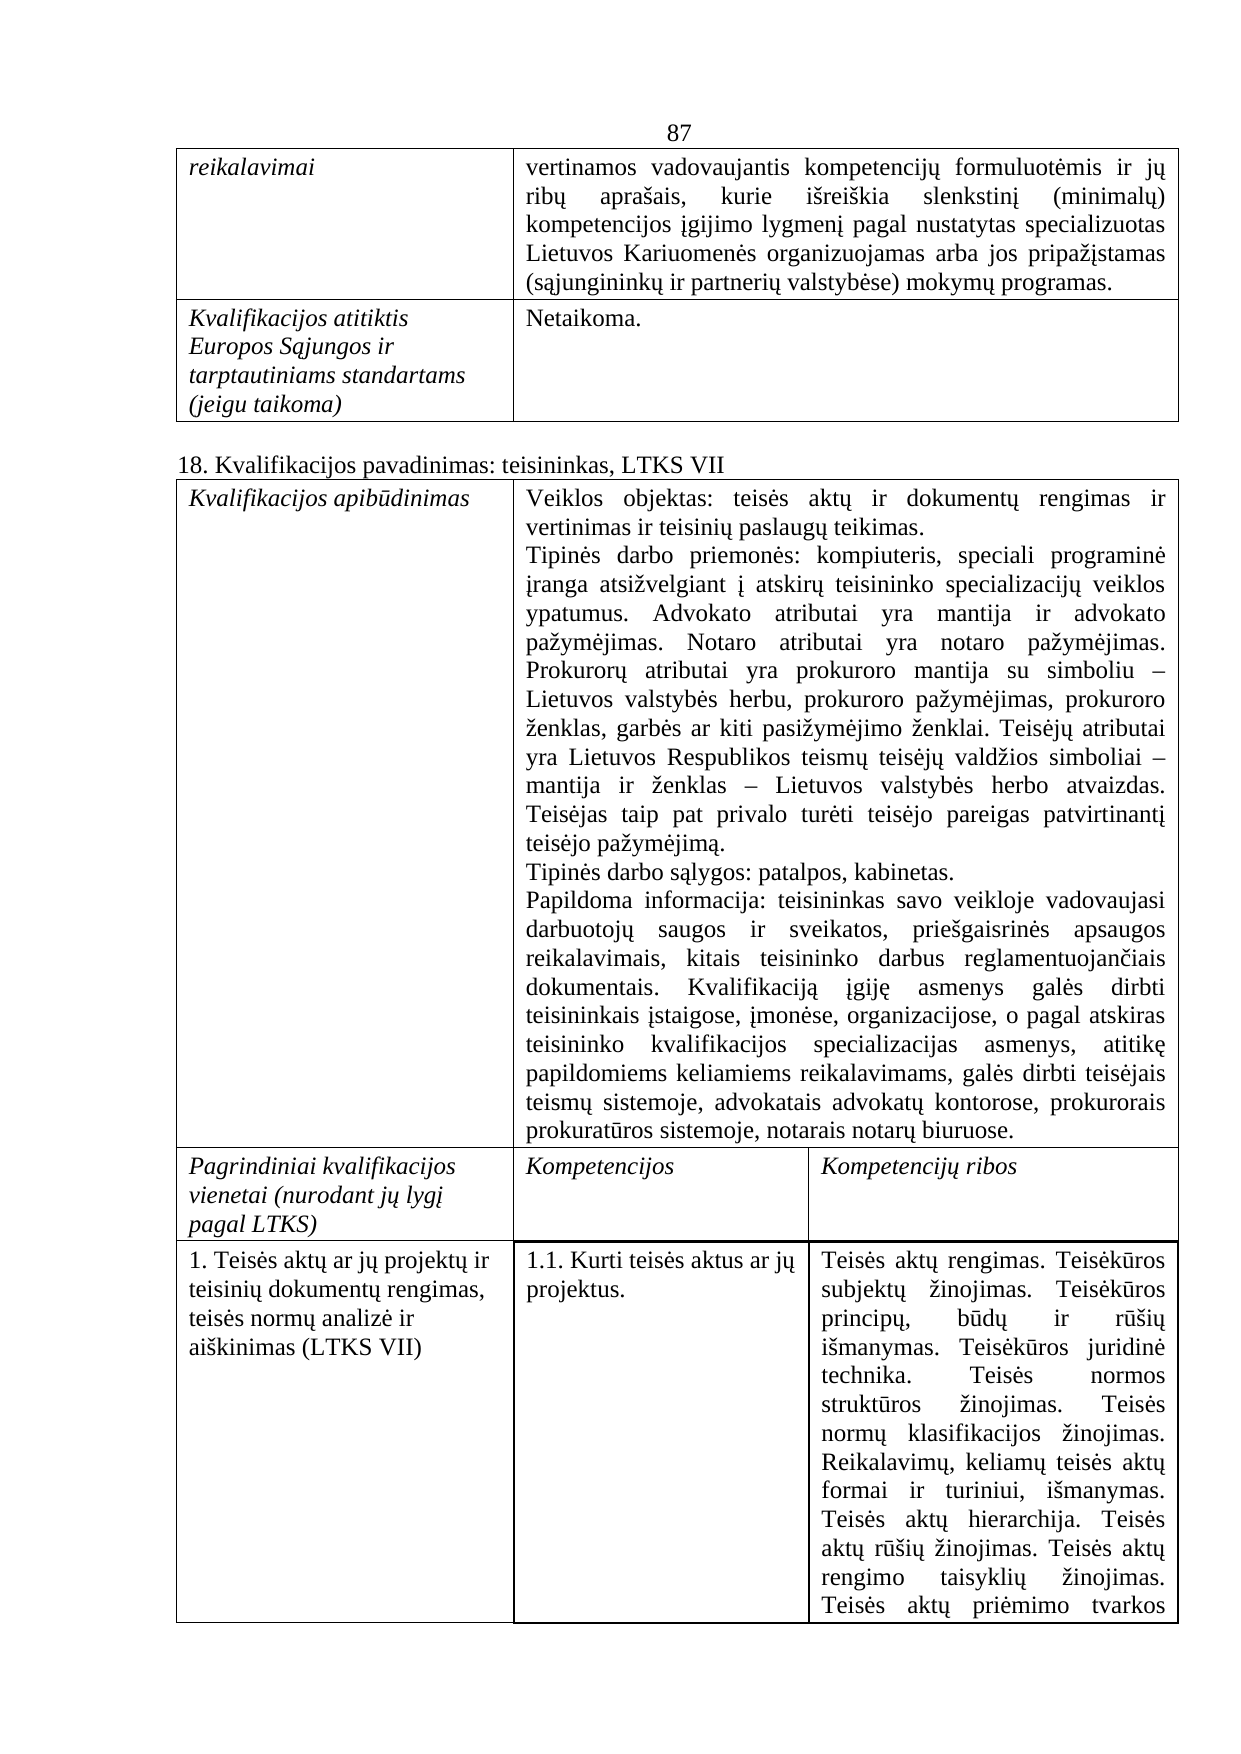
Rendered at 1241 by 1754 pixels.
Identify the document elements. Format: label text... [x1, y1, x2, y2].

table_cell 1. Teisės aktų ar jų projektų ir teisinių dokumentų rengimas, teisės normų analizė ir aiškinimas (LTKS VII) [177, 1241, 513, 1622]
table_cell Kompetencijų ribos [809, 1148, 1178, 1240]
table_cell Pagrindiniai kvalifikacijos vienetai (nurodant jų lygį pagal LTKS) [177, 1148, 513, 1240]
table_cell vertinamos vadovaujantis kompetencijų formuluotėmis ir jų ribų aprašais, kurie išreiškia slenkstinį (minimalų) kompetencijos įgijimo lygmenį pagal nustatytas specializuotas Lietuvos Kariuomenės organizuojamas arba jos pripažįstamas (sąjungininkų ir partnerių valstybėse) mokymų programas. [514, 149, 1178, 299]
table_cell Kompetencijos [514, 1148, 808, 1240]
table_cell Netaikoma. [514, 300, 1178, 421]
text 18. Kvalifikacijos pavadinimas: teisininkas, LTKS VII [177, 450, 1181, 479]
table_header Veiklos objektas: teisės aktų ir dokumentų rengimas ir vertinimas ir teisinių paslaugų teikimas. Tipinės darbo priemonės: kompiuteris, speciali programinė įranga atsižvelgiant į atskirų teisininko specializacijų veiklos ypatumus. Advokato atributai yra mantija ir advokato pažymėjimas. Notaro atributai yra notaro pažymėjimas. Prokurorų atributai yra prokuroro mantija su simboliu – Lietuvos valstybės herbu, prokuroro pažymėjimas, prokuroro ženklas, garbės ar kiti pasižymėjimo ženklai. Teisėjų atributai yra Lietuvos Respublikos teismų teisėjų valdžios simboliai – mantija ir ženklas – Lietuvos valstybės herbo atvaizdas. Teisėjas taip pat privalo turėti teisėjo pareigas patvirtinantį teisėjo pažymėjimą. Tipinės darbo sąlygos: patalpos, kabinetas. Papildoma informacija: teisininkas savo veikloje vadovaujasi darbuotojų saugos ir sveikatos, priešgaisrinės apsaugos reikalavimais, kitais teisininko darbus reglamentuojančiais dokumentais. Kvalifikaciją įgiję asmenys galės dirbti teisininkais įstaigose, įmonėse, organizacijose, o pagal atskiras teisininko kvalifikacijos specializacijas asmenys, atitikę papildomiems keliamiems reikalavimams, galės dirbti teisėjais teismų sistemoje, advokatais advokatų kontorose, prokurorais prokuratūros sistemoje, notarais notarų biuruose. [514, 480, 1178, 1147]
table_cell Teisės aktų rengimas. Teisėkūros subjektų žinojimas. Teisėkūros principų, būdų ir rūšių išmanymas. Teisėkūros juridinė technika. Teisės normos struktūros žinojimas. Teisės normų klasifikacijos žinojimas. Reikalavimų, keliamų teisės aktų formai ir turiniui, išmanymas. Teisės aktų hierarchija. Teisės aktų rūšių žinojimas. Teisės aktų rengimo taisyklių žinojimas. Teisės aktų priėmimo tvarkos [810, 1243, 1177, 1622]
table_cell reikalavimai [177, 149, 513, 299]
table_cell Kvalifikacijos atitiktis Europos Sąjungos ir tarptautiniams standartams (jeigu taikoma) [177, 300, 513, 421]
table_header Kvalifikacijos apibūdinimas [177, 480, 513, 1147]
table_cell 1.1. Kurti teisės aktus ar jų projektus. [515, 1243, 808, 1622]
